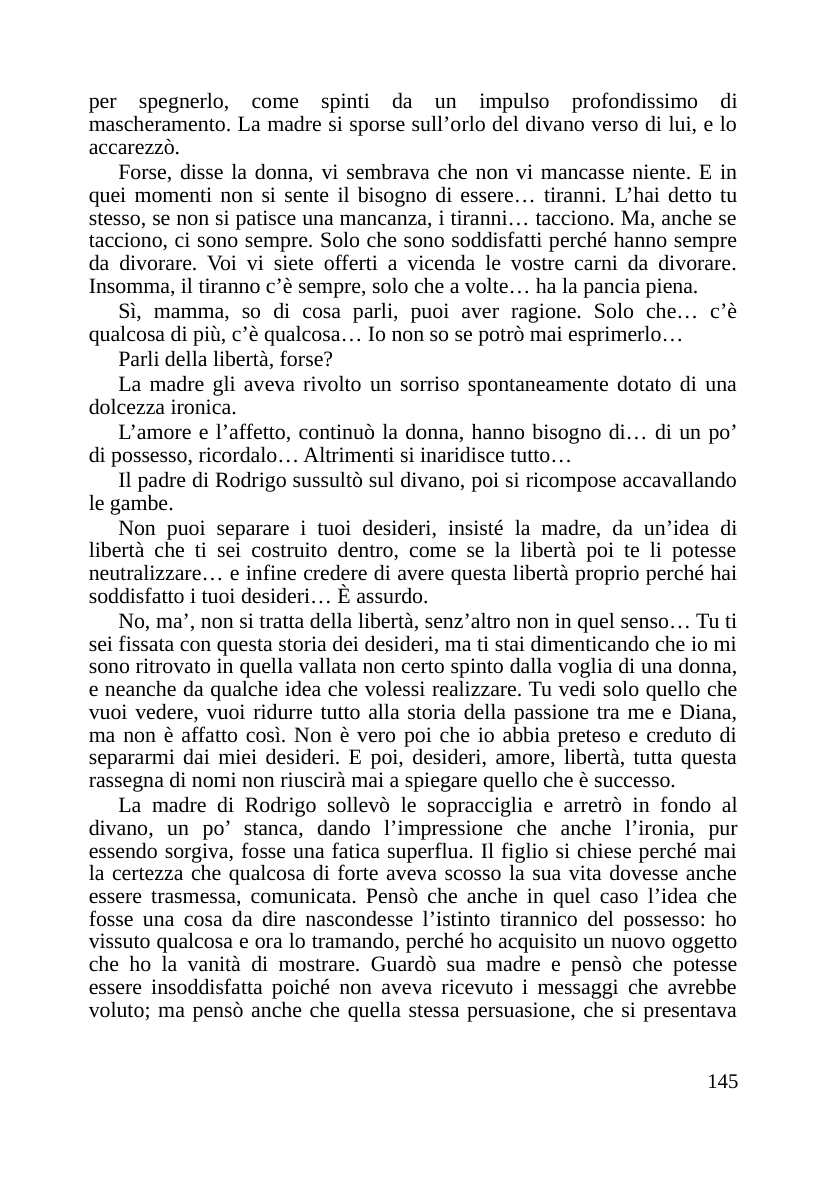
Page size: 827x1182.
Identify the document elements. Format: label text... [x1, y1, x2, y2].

text Sì, mamma, so di cosa parli, puoi aver ragione. Solo che… c’è qualcosa di più, c’è qualcosa… Io non so se potrò mai esprimerlo… [88, 298, 738, 346]
text No, ma’, non si tratta della libertà, senz’altro non in quel senso… Tu ti sei fissata con questa storia dei desideri, ma ti stai dimenticando che io mi sono ritrovato in quella vallata non certo spinto dalla voglia di una donna, e neanche da qualche idea che volessi realizzare. Tu vedi solo quello che vuoi vedere, vuoi ridurre tutto alla storia della passione tra me e Diana, ma non è affatto così. Non è vero poi che io abbia preteso e creduto di separarmi dai miei desideri. E poi, desideri, amore, libertà, tutta questa rassegna di nomi non riuscirà mai a spiegare quello che è successo. [88, 608, 738, 792]
text Il padre di Rodrigo sussultò sul divano, poi si ricompose accavallando le gambe. [88, 467, 738, 515]
text La madre gli aveva rivolto un sorriso spontaneamente dotato di una dolcezza ironica. [88, 371, 738, 419]
text per spegnerlo, come spinti da un impulso profondissimo di mascheramento. La madre si sporse sull’orlo del divano verso di lui, e lo accarezzò. [88, 88, 738, 159]
text La madre di Rodrigo sollevò le sopracciglia e arretrò in fondo al divano, un po’ stanca, dando l’impressione che anche l’ironia, pur essendo sorgiva, fosse una fatica superflua. Il figlio si chiese perché mai la certezza che qualcosa di forte aveva scosso la sua vita dovesse anche essere trasmessa, comunicata. Pensò che anche in quel caso l’idea che fosse una cosa da dire nascondesse l’istinto tirannico del possesso: ho vissuto qualcosa e ora lo tramando, perché ho acquisito un nuovo oggetto che ho la vanità di mostrare. Guardò sua madre e pensò che potesse essere insoddisfatta poiché non aveva ricevuto i messaggi che avrebbe voluto; ma pensò anche che quella stessa persuasione, che si presentava [88, 792, 738, 1022]
text L’amore e l’affetto, continuò la donna, hanno bisogno di… di un po’ di possesso, ricordalo… Altrimenti si inaridisce tutto… [88, 419, 738, 467]
text Parli della libertà, forse? [88, 346, 738, 371]
text Non puoi separare i tuoi desideri, insisté la madre, da un’idea di libertà che ti sei costruito dentro, come se la libertà poi te li potesse neutralizzare… e infine credere di avere questa libertà proprio perché hai soddisfatto i tuoi desideri… È assurdo. [88, 515, 738, 608]
text Forse, disse la donna, vi sembrava che non vi mancasse niente. E in quei momenti non si sente il bisogno di essere… tiranni. L’hai detto tu stesso, se non si patisce una mancanza, i tiranni… tacciono. Ma, anche se tacciono, ci sono sempre. Solo che sono soddisfatti perché hanno sempre da divorare. Voi vi siete offerti a vicenda le vostre carni da divorare. Insomma, il tiranno c’è sempre, solo che a volte… ha la pancia piena. [88, 159, 738, 298]
